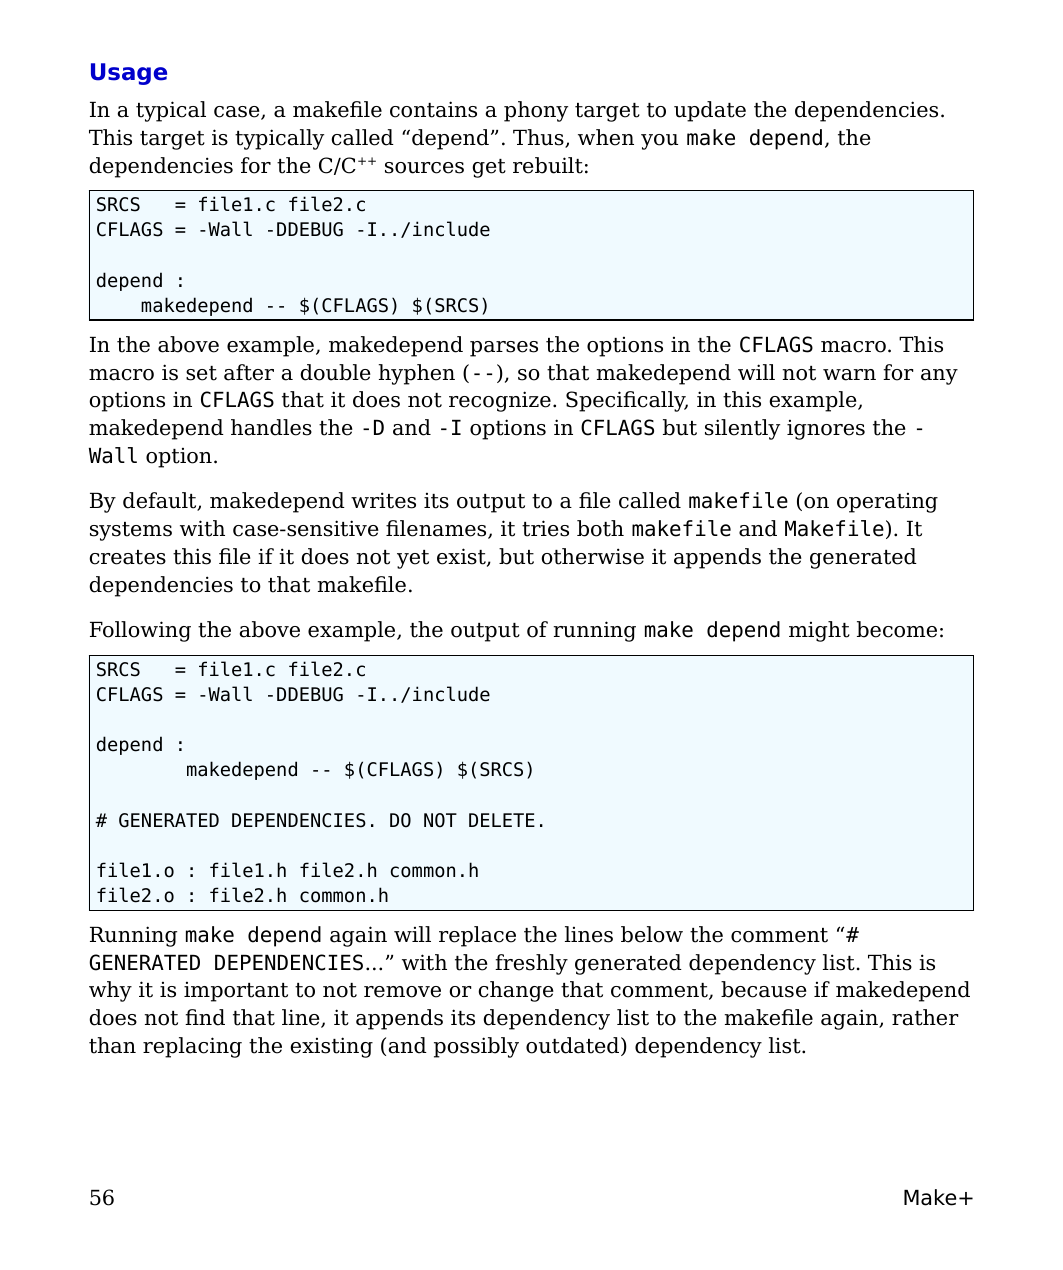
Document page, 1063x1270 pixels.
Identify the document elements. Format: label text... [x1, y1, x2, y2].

text makedepend -- $(CFLAGS) $(SRCS) [90, 756, 973, 781]
text file1.o : file1.h file2.h common.h [90, 856, 973, 881]
text # GENERATED DEPENDENCIES. DO NOT DELETE. [90, 806, 973, 831]
text depend : [90, 730, 973, 756]
text In a typical case, a makefile contains a phony target to update the dependencies. This target is typically called “depend”. Thus, when you make depend, the dependencies for the C/C++ sources get rebuilt: [88, 98, 974, 178]
text file2.o : file2.h common.h [90, 881, 973, 910]
text In the above example, makedepend parses the options in the CFLAGS macro. This macro is set after a double hyphen (--), so that makedepend will not warn for any options in CFLAGS that it does not recognize. Specifically, in this example, makedepend handles the -D and -I options in CFLAGS but silently ignores the -Wall option. [88, 333, 974, 468]
text Running make depend again will replace the lines below the comment “# GENERATED DEPENDENCIES...” with the freshly generated dependency list. This is why it is important to not remove or change that comment, because if makedepend does not find that line, it appends its dependency list to the makefile again, rather than replacing the existing (and possibly outdated) dependency list. [88, 923, 974, 1058]
text SRCS = file1.c file2.c [90, 191, 973, 216]
subtitle Usage [88, 59, 974, 86]
text CFLAGS = -Wall -DDEBUG -I../include [90, 216, 973, 241]
text makedepend -- $(CFLAGS) $(SRCS) [90, 291, 973, 319]
text Following the above example, the output of running make depend might become: [88, 618, 974, 643]
text By default, makedepend writes its output to a file called makefile (on operating systems with case-sensitive filenames, it tries both makefile and Makefile). It creates this file if it does not yet exist, but otherwise it appends the generated dependencies to that makefile. [88, 489, 974, 597]
text CFLAGS = -Wall -DDEBUG -I../include [90, 680, 973, 705]
text SRCS = file1.c file2.c [90, 656, 973, 680]
text depend : [90, 266, 973, 291]
